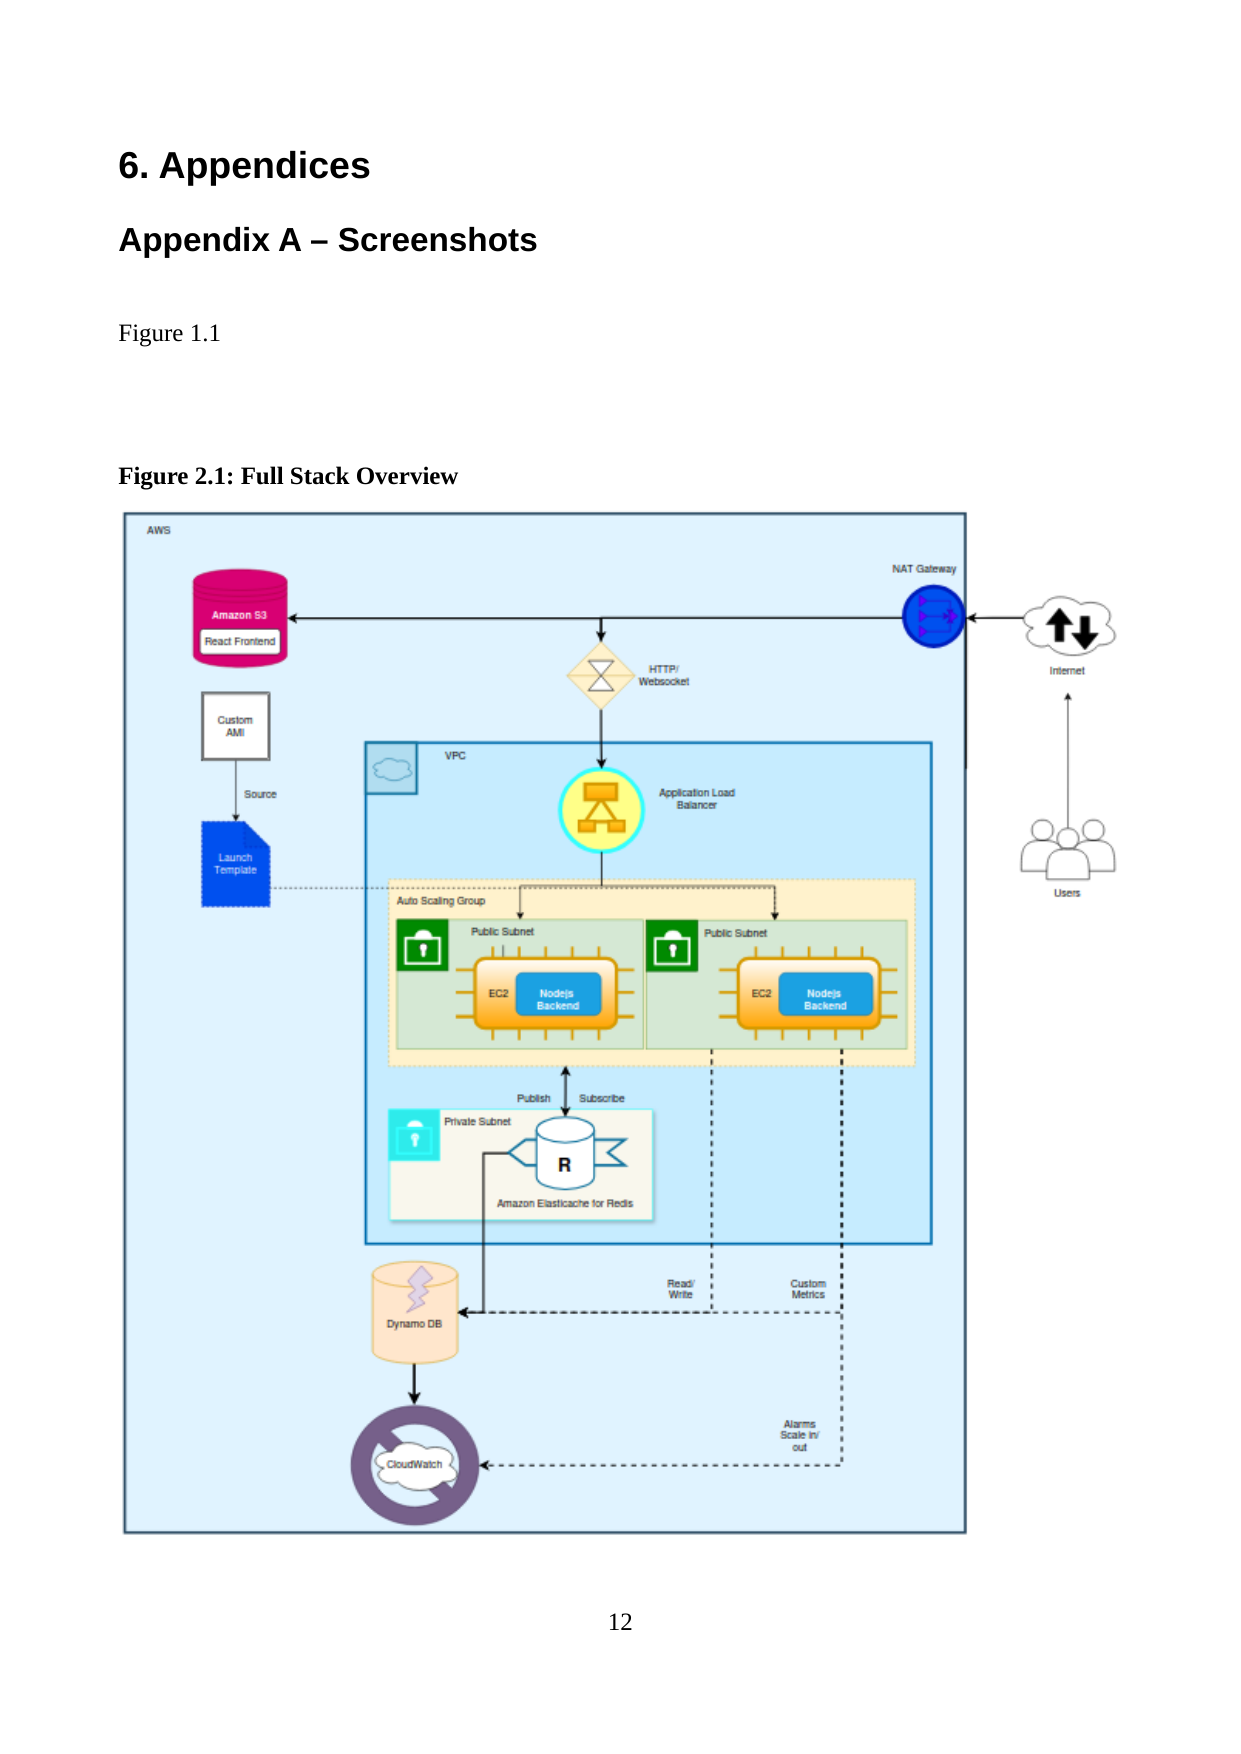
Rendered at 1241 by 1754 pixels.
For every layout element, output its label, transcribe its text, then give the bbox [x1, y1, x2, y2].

text Figure 1.1 [118, 318, 1122, 347]
picture [118, 508, 1123, 1544]
text Figure 2.1: Full Stack Overview [118, 461, 1122, 490]
subtitle Appendix A – Screenshots [118, 219, 1122, 258]
subtitle 6. Appendices [118, 143, 1122, 186]
